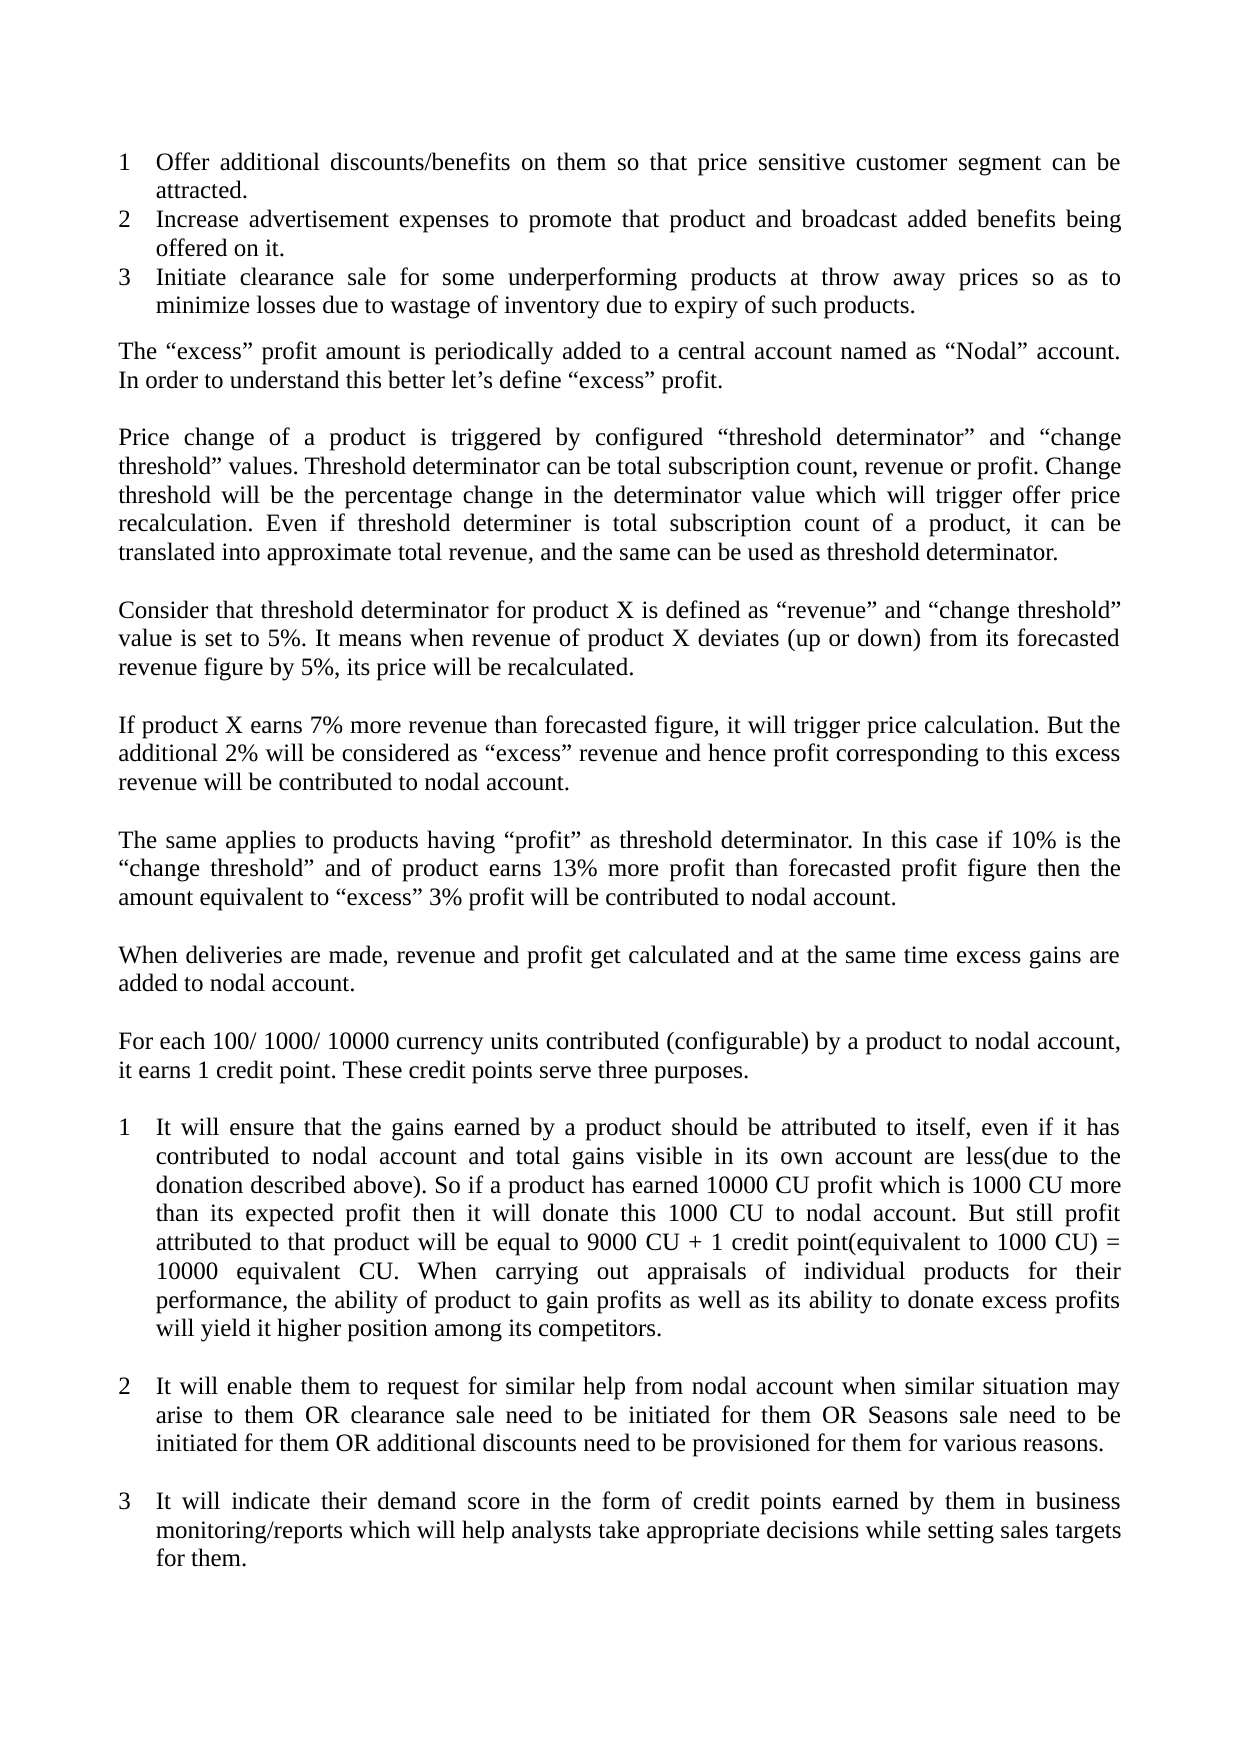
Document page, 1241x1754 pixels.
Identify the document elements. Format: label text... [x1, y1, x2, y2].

list Offer additional discounts/benefits on them so that price sensitive customer segment can be attracted. [118, 147, 1122, 204]
text Consider that threshold determinator for product X is defined as “revenue” and “change threshold” value is set to 5%. It means when revenue of product X deviates (up or down) from its forecasted revenue figure by 5%, its price will be recalculated. [118, 595, 1122, 681]
text If product X earns 7% more revenue than forecasted figure, it will trigger price calculation. But the additional 2% will be considered as “excess” revenue and hence profit corresponding to this excess revenue will be contributed to nodal account. [118, 710, 1122, 796]
list It will indicate their demand score in the form of credit points earned by them in business monitoring/reports which will help analysts take appropriate decisions while setting sales targets for them. [118, 1486, 1122, 1572]
text When deliveries are made, revenue and profit get calculated and at the same time excess gains are added to nodal account. [118, 940, 1122, 997]
text The same applies to products having “profit” as threshold determinator. In this case if 10% is the “change threshold” and of product earns 13% more profit than forecasted profit figure then the amount equivalent to “excess” 3% profit will be contributed to nodal account. [118, 825, 1122, 911]
list It will ensure that the gains earned by a product should be attributed to itself, even if it has contributed to nodal account and total gains visible in its own account are less(due to the donation described above). So if a product has earned 10000 CU profit which is 1000 CU more than its expected profit then it will donate this 1000 CU to nodal account. But still profit attributed to that product will be equal to 9000 CU + 1 credit point(equivalent to 1000 CU) = 10000 equivalent CU. When carrying out appraisals of individual products for their performance, the ability of product to gain profits as well as its ability to donate excess profits will yield it higher position among its competitors. [118, 1112, 1122, 1342]
text The “excess” profit amount is periodically added to a central account named as “Nodal” account. In order to understand this better let’s define “excess” profit. [118, 336, 1122, 393]
text For each 100/ 1000/ 10000 currency units contributed (configurable) by a product to nodal account, it earns 1 credit point. These credit points serve three purposes. [118, 1026, 1122, 1083]
list It will enable them to request for similar help from nodal account when similar situation may arise to them OR clearance sale need to be initiated for them OR Seasons sale need to be initiated for them OR additional discounts need to be provisioned for them for various reasons. [118, 1371, 1122, 1457]
text Price change of a product is triggered by configured “threshold determinator” and “change threshold” values. Threshold determinator can be total subscription count, revenue or profit. Change threshold will be the percentage change in the determinator value which will trigger offer price recalculation. Even if threshold determiner is total subscription count of a product, it can be translated into approximate total revenue, and the same can be used as threshold determinator. [118, 422, 1122, 566]
list Initiate clearance sale for some underperforming products at throw away prices so as to minimize losses due to wastage of inventory due to expiry of such products. [118, 262, 1122, 319]
list Increase advertisement expenses to promote that product and broadcast added benefits being offered on it. [118, 204, 1122, 262]
